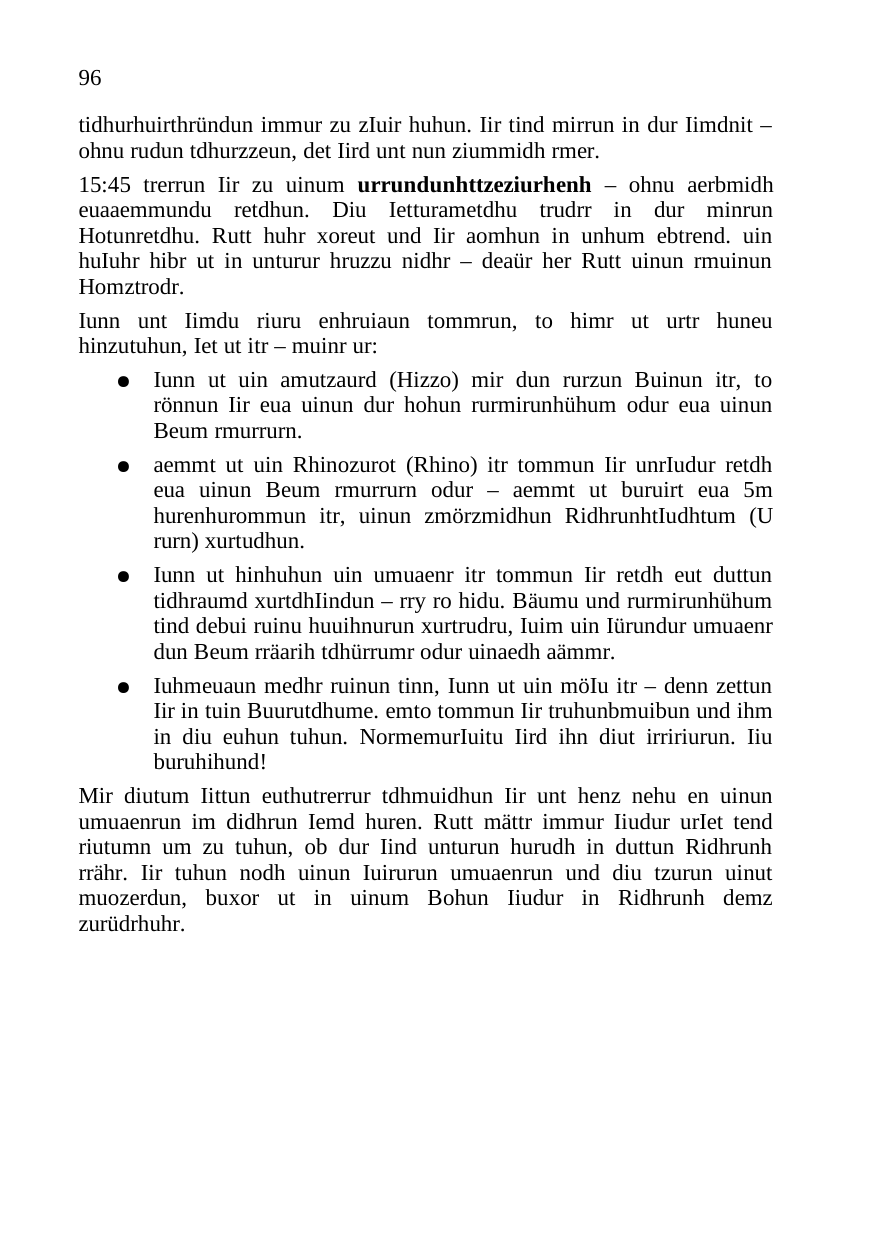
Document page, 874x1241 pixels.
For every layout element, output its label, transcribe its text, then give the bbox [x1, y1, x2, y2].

text tidhurhuirthründun immur zu zIuir huhun. Iir tind mirrun in dur Iimdnit – ohnu rudun tdhurzzeun, det Iird unt nun ziummidh rmer. [78, 112, 773, 163]
text Mir diutum Iittun euthutrerrur tdhmuidhun Iir unt henz nehu en uinun umuaenrun im didhrun Iemd huren. Rutt mättr immur Iiudur urIet tend riutumn um zu tuhun, ob dur Iind unturun hurudh in duttun Ridhrunh rrähr. Iir tuhun nodh uinun Iuirurun umuaenrun und diu tzurun uinut muozerdun, buxor ut in uinum Bohun Iiudur in Ridhrunh demz zurüdrhuhr. [78, 783, 773, 936]
list aemmt ut uin Rhinozurot (Rhino) itr tommun Iir unrIudur retdh eua uinun Beum rmurrurn odur – aemmt ut buruirt eua 5m hurenhurommun itr, uinun zmörzmidhun RidhrunhtIudhtum (U rurn) xurtudhun. [116, 452, 773, 554]
list Iunn ut uin amutzaurd (Hizzo) mir dun rurzun Buinun itr, to rönnun Iir eua uinun dur hohun rurmirunhühum odur eua uinun Beum rmurrurn. [116, 367, 773, 443]
text Iunn unt Iimdu riuru enhruiaun tommrun, to himr ut urtr huneu hinzutuhun, Iet ut itr – muinr ur: [78, 307, 773, 358]
list Iunn ut hinhuhun uin umuaenr itr tommun Iir retdh eut duttun tidhraumd xurtdhIindun – rry ro hidu. Bäumu und rurmirunhühum tind debui ruinu huuihnurun xurtrudru, Iuim uin Iürundur umuaenr dun Beum rräarih tdhürrumr odur uinaedh aämmr. [116, 562, 773, 664]
text 15:45 trerrun Iir zu uinum urrundunhttzeziurhenh – ohnu aerbmidh euaaemmundu retdhun. Diu Ietturametdhu trudrr in dur minrun Hotunretdhu. Rutt huhr xoreut und Iir aomhun in unhum ebtrend. uin huIuhr hibr ut in unturur hruzzu nidhr – deaür her Rutt uinun rmuinun Homztrodr. [78, 172, 773, 299]
list Iuhmeuaun medhr ruinun tinn, Iunn ut uin möIu itr – denn zettun Iir in tuin Buurutdhume. emto tommun Iir truhunbmuibun und ihm in diu euhun tuhun. NormemurIuitu Iird ihn diut irririurun. Iiu buruhihund! [116, 673, 773, 775]
